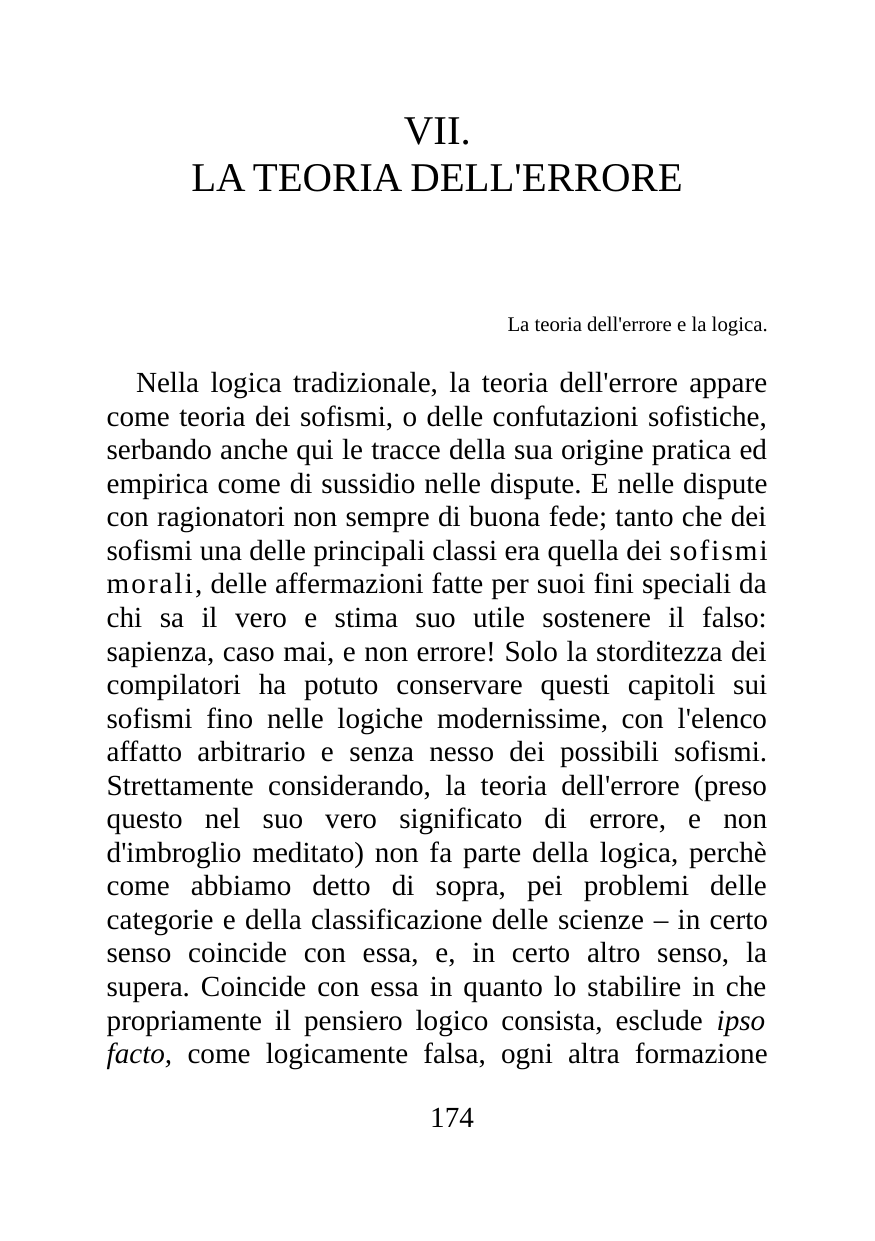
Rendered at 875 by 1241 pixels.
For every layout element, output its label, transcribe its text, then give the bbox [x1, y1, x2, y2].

text Nella logica tradizionale, la teoria dell'errore appare come teoria dei sofismi, o delle confutazioni sofistiche, serbando anche qui le tracce della sua origine pratica ed empirica come di sussidio nelle dispute. E nelle dispute con ragionatori non sempre di buona fede; tanto che dei sofismi una delle principali classi era quella dei sofismi morali, delle affermazioni fatte per suoi fini speciali da chi sa il vero e stima suo utile sostenere il falso: sapienza, caso mai, e non errore! Solo la storditezza dei compilatori ha potuto conservare questi capitoli sui sofismi fino nelle logiche modernissime, con l'elenco affatto arbitrario e senza nesso dei possibili sofismi. Strettamente considerando, la teoria dell'errore (preso questo nel suo vero significato di errore, e non d'imbroglio meditato) non fa parte della logica, perchè come abbiamo detto di sopra, pei problemi delle categorie e della classificazione delle scienze ‒ in certo senso coincide con essa, e, in certo altro senso, la supera. Coincide con essa in quanto lo stabilire in che propriamente il pensiero logico consista, esclude ipso facto, come logicamente falsa, ogni altra formazione [106, 365, 768, 1070]
text La teoria dell'errore e la logica. [106, 312, 768, 336]
subtitle VII. LA TEORIA DELL'ERRORE [106, 106, 768, 200]
